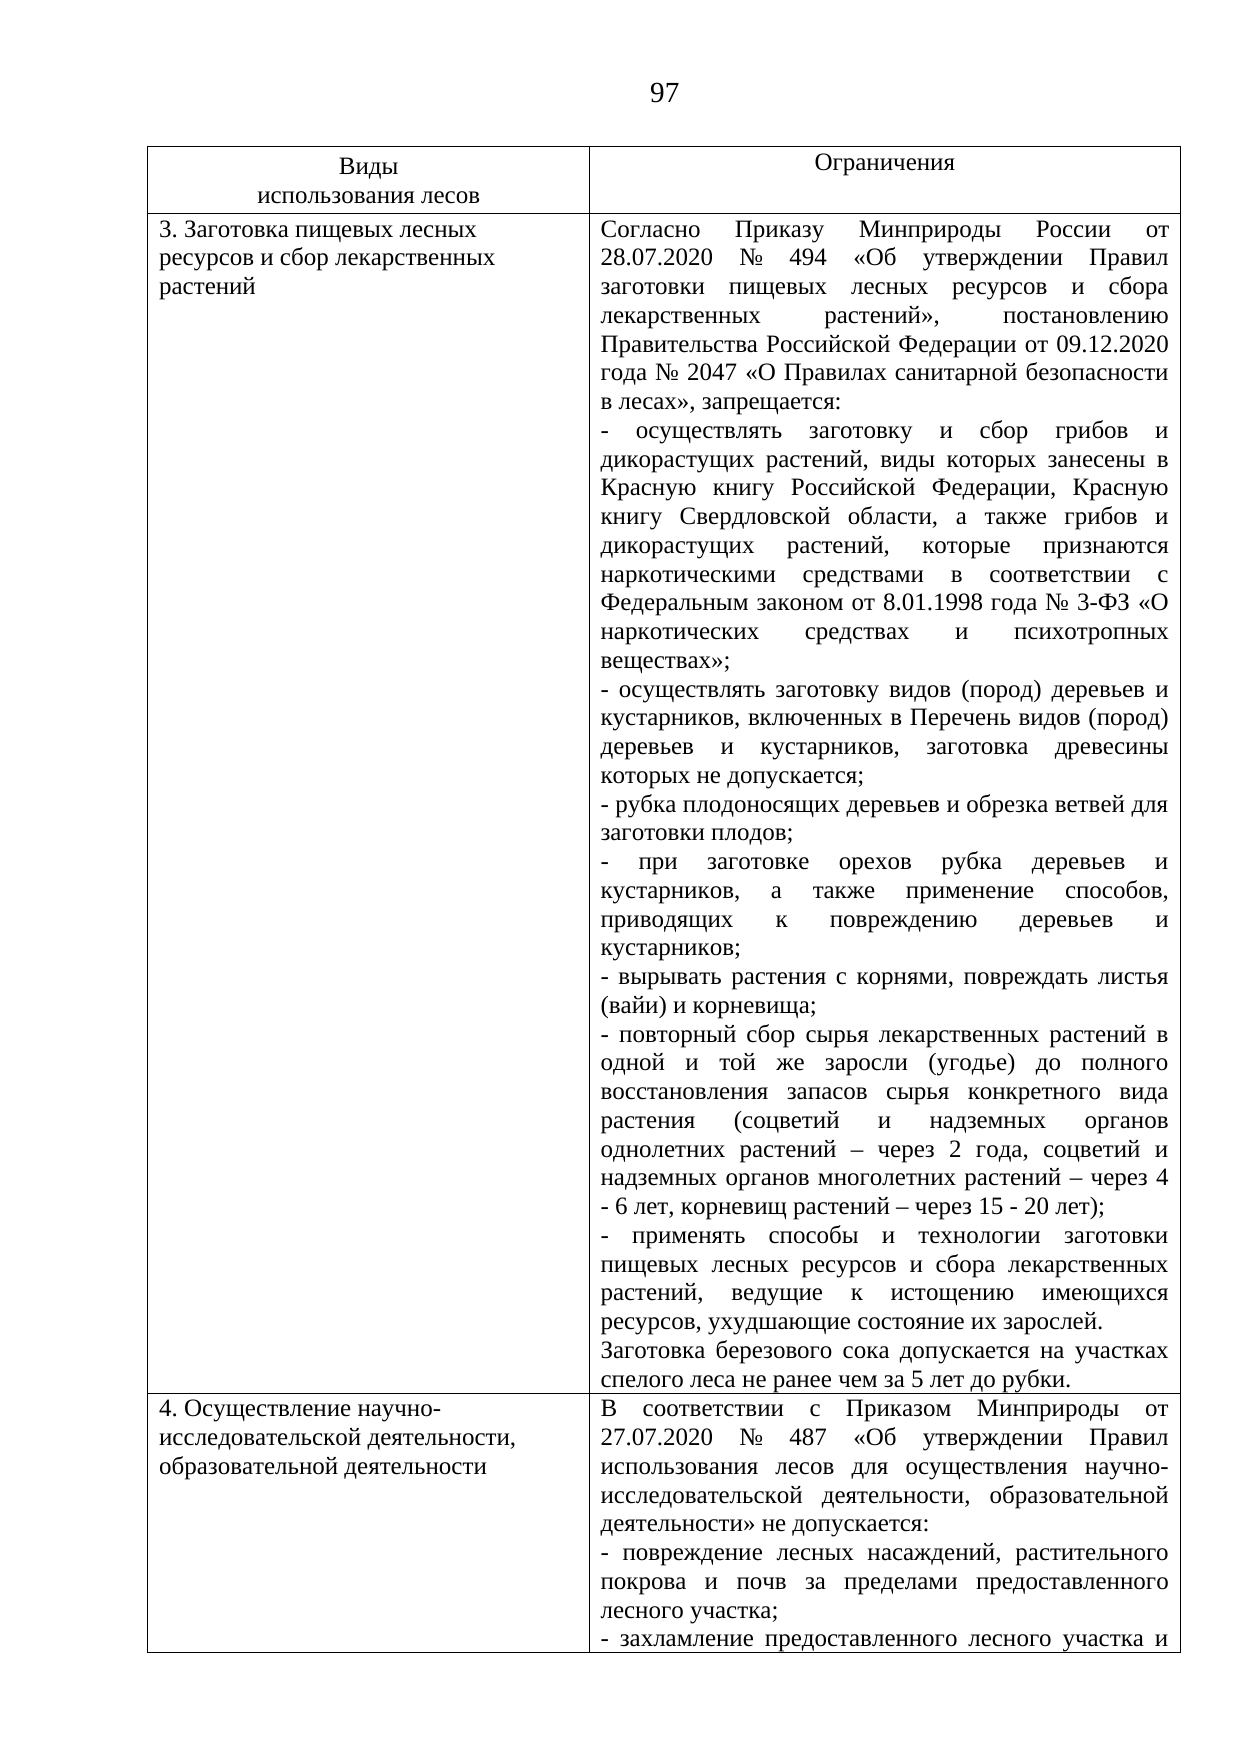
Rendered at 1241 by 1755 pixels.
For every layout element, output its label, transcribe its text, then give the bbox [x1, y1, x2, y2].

table_header Ограничения [590, 147, 1180, 213]
table_cell В соответствии с Приказом Минприроды от 27.07.2020 № 487 «Об утверждении Правил использования лесов для осуществления научно-исследовательской деятельности, образовательной деятельности» не допускается: - повреждение лесных насаждений, растительного покрова и почв за пределами предоставленного лесного участка; - захламление предоставленного лесного участка и [590, 1394, 1180, 1652]
table_cell Согласно Приказу Минприроды России от 28.07.2020 № 494 «Об утверждении Правил заготовки пищевых лесных ресурсов и сбора лекарственных растений», постановлению Правительства Российской Федерации от 09.12.2020 года № 2047 «О Правилах санитарной безопасности в лесах», запрещается: - осуществлять заготовку и сбор грибов и дикорастущих растений, виды которых занесены в Красную книгу Российской Федерации, Красную книгу Свердловской области, а также грибов и дикорастущих растений, которые признаются наркотическими средствами в соответствии с Федеральным законом от 8.01.1998 года № 3-ФЗ «О наркотических средствах и психотропных веществах»; - осуществлять заготовку видов (пород) деревьев и кустарников, включенных в Перечень видов (пород) деревьев и кустарников, заготовка древесины которых не допускается; - рубка плодоносящих деревьев и обрезка ветвей для заготовки плодов; - при заготовке орехов рубка деревьев и кустарников, а также применение способов, приводящих к повреждению деревьев и кустарников; - вырывать растения с корнями, повреждать листья (вайи) и корневища; - повторный сбор сырья лекарственных растений в одной и той же заросли (угодье) до полного восстановления запасов сырья конкретного вида растения (соцветий и надземных органов однолетних растений – через 2 года, соцветий и надземных органов многолетних растений – через 4 - 6 лет, корневищ растений – через 15 - 20 лет); - применять способы и технологии заготовки пищевых лесных ресурсов и сбора лекарственных растений, ведущие к истощению имеющихся ресурсов, ухудшающие состояние их зарослей. Заготовка березового сока допускается на участках спелого леса не ранее чем за 5 лет до рубки. [590, 214, 1180, 1392]
table_header Виды использования лесов [148, 147, 589, 213]
table_cell 4. Осуществление научно-исследовательской деятельности, образовательной деятельности [148, 1394, 589, 1652]
table_cell 3. Заготовка пищевых лесных ресурсов и сбор лекарственных растений [148, 214, 589, 1392]
